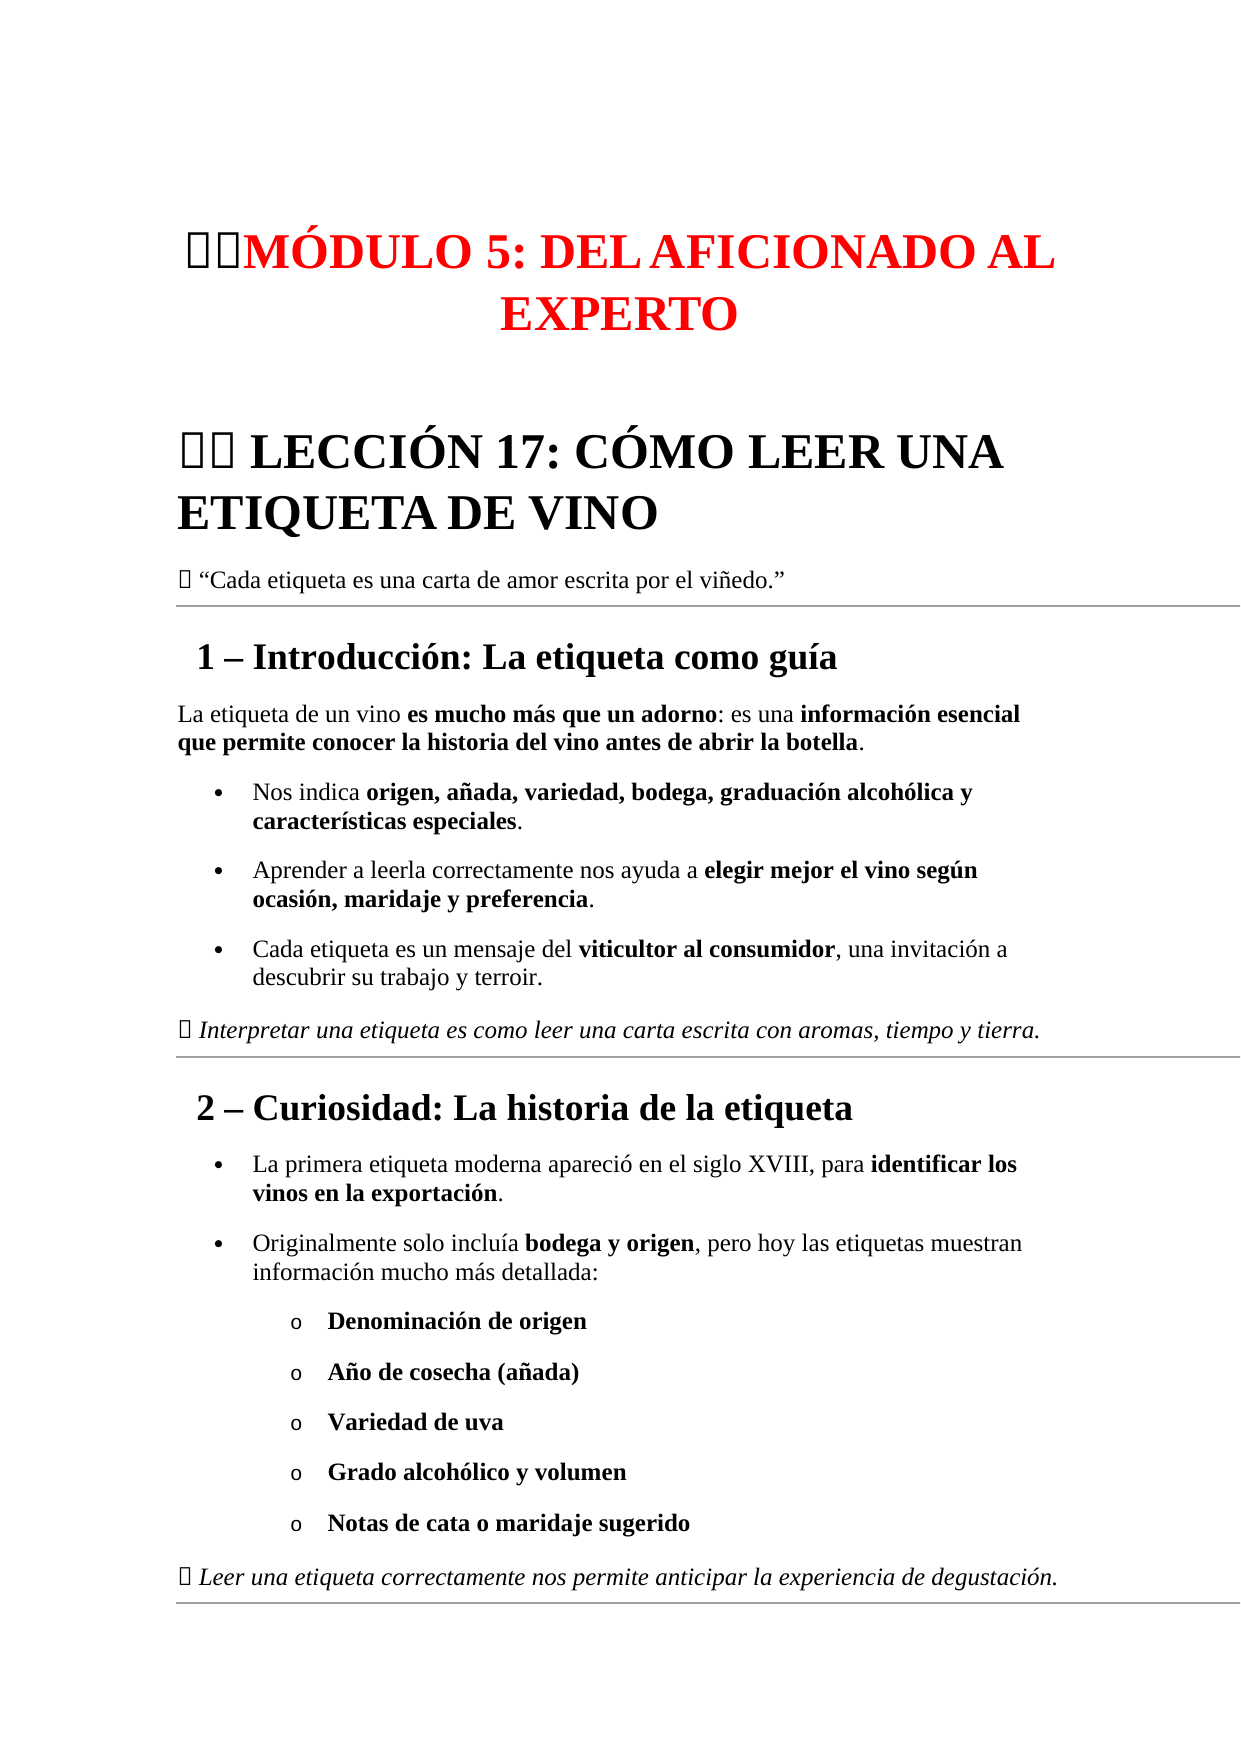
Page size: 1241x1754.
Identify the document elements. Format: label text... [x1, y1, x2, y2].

list Nos indica origen, añada, variedad, bodega, graduación alcohólica y características especiales. [215, 777, 1063, 834]
list Variedad de uva [290, 1407, 1063, 1437]
subtitle 2 – Curiosidad: La historia de la etiqueta [177, 1086, 1063, 1129]
list Año de cosecha (añada) [290, 1357, 1063, 1386]
list Aprender a leerla correctamente nos ayuda a elegir mejor el vino según ocasión, maridaje y preferencia. [215, 855, 1063, 913]
text La etiqueta de un vino es mucho más que un adorno: es una información esencial que permite conocer la historia del vino antes de abrir la botella. [177, 699, 1063, 756]
list Grado alcohólico y volumen [290, 1457, 1063, 1487]
subtitle 🍾🍾MÓDULO 5: DEL AFICIONADO AL EXPERTO [177, 215, 1063, 341]
subtitle 📖📖 LECCIÓN 17: CÓMO LEER UNA ETIQUETA DE VINO [177, 415, 1063, 540]
text 💬 “Cada etiqueta es una carta de amor escrita por el viñedo.” [177, 561, 1063, 595]
list Notas de cata o maridaje sugerido [290, 1508, 1063, 1537]
list La primera etiqueta moderna apareció en el siglo XVIII, para identificar los vinos en la exportación. [215, 1149, 1063, 1207]
list Denominación de origen [290, 1306, 1063, 1336]
list Cada etiqueta es un mensaje del viticultor al consumidor, una invitación a descubrir su trabajo y terroir. [215, 934, 1063, 991]
subtitle 1 – Introducción: La etiqueta como guía [177, 635, 1063, 678]
text 🌟 Interpretar una etiqueta es como leer una carta escrita con aromas, tiempo y tierra. [177, 1012, 1063, 1046]
text 🍇 Leer una etiqueta correctamente nos permite anticipar la experiencia de degustación. [177, 1558, 1063, 1592]
list Originalmente solo incluía bodega y origen, pero hoy las etiquetas muestran información mucho más detallada: [215, 1228, 1063, 1285]
